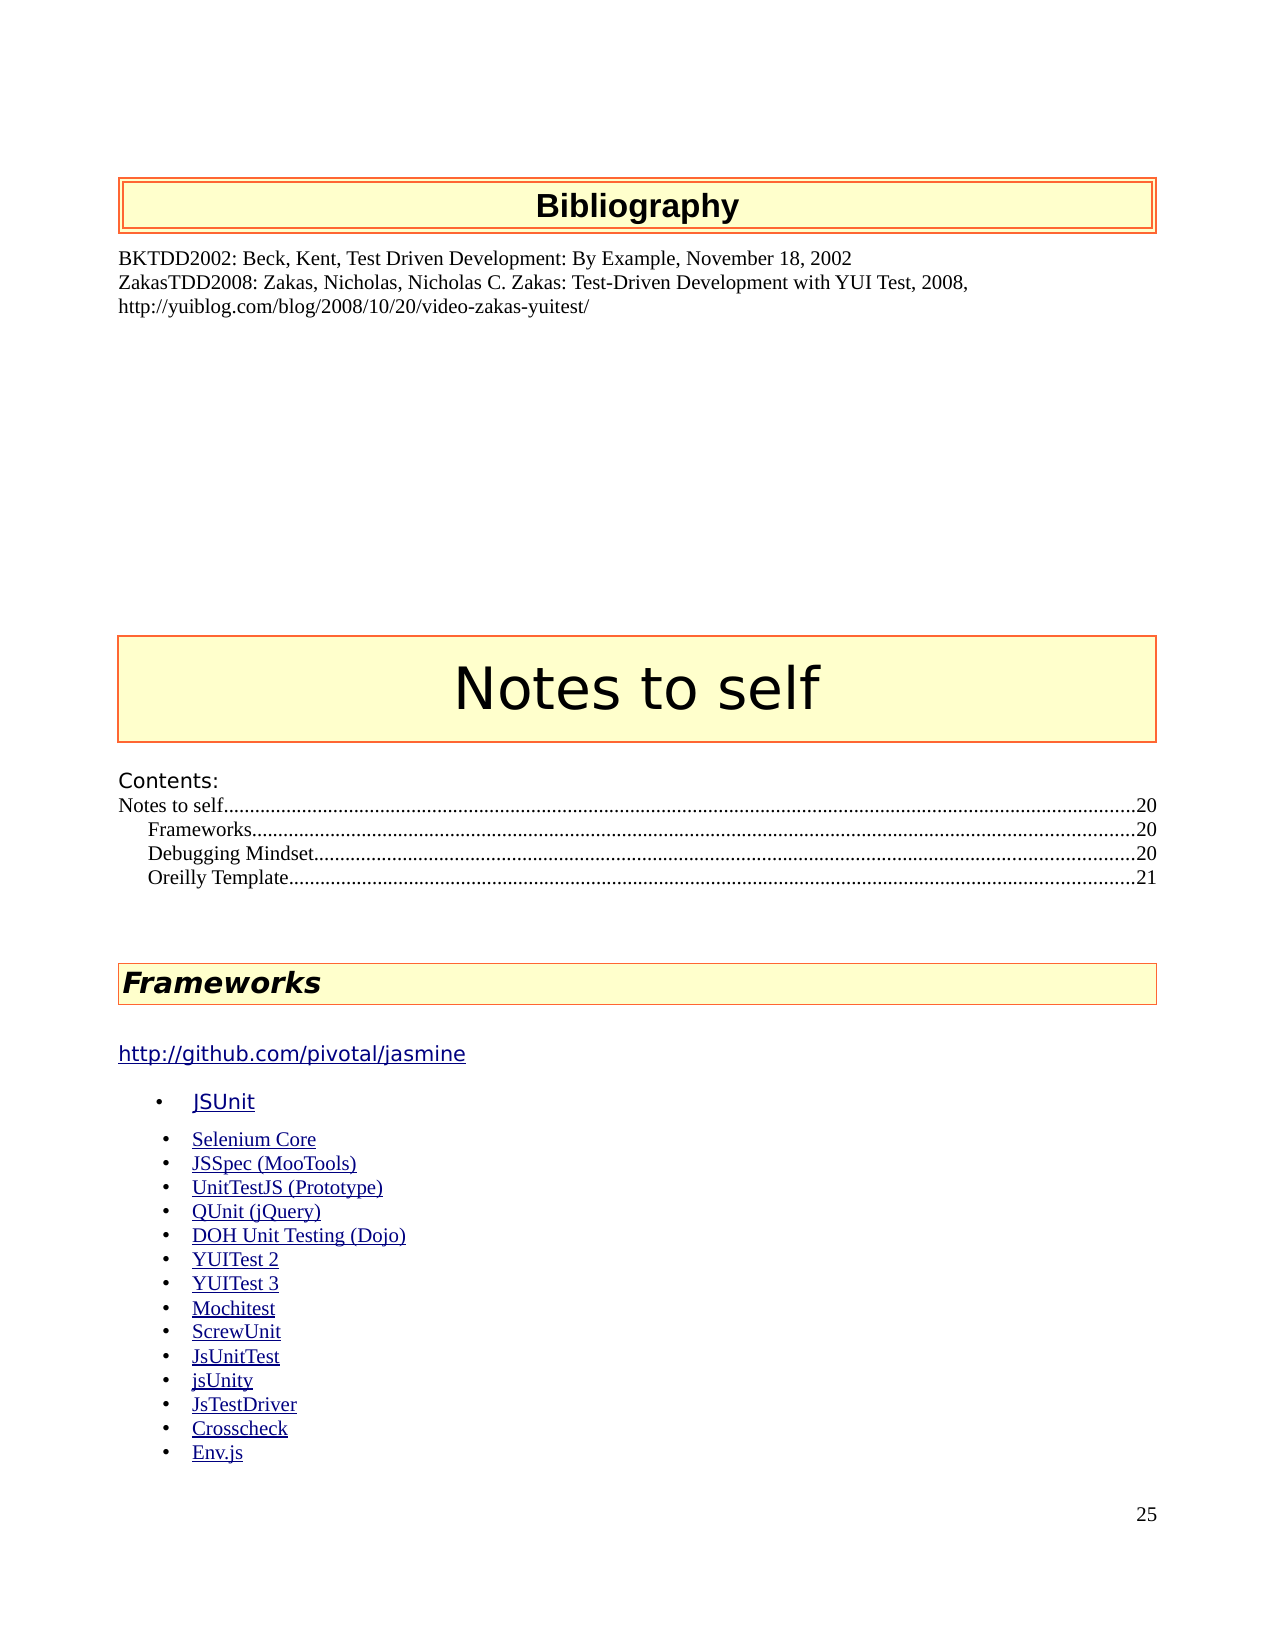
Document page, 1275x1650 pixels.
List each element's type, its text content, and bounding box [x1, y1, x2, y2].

text BKTDD2002: Beck, Kent, Test Driven Development: By Example, November 18, 2002 [118, 246, 1157, 270]
list Env.js [162, 1440, 1157, 1464]
list jsUnity [162, 1368, 1157, 1392]
text http://github.com/pivotal/jasmine [118, 1042, 1157, 1066]
text Frameworks 20 [148, 817, 1157, 841]
text Contents: [118, 769, 1157, 793]
list JSSpec (MooTools) [162, 1151, 1157, 1175]
list YUITest 2 [162, 1247, 1157, 1271]
list ScrewUnit [162, 1319, 1157, 1343]
text Debugging Mindset 20 [148, 841, 1157, 865]
list YUITest 3 [162, 1271, 1157, 1295]
text Notes to self 20 [118, 793, 1157, 817]
text ZakasTDD2008: Zakas, Nicholas, Nicholas C. Zakas: Test-Driven Development with YUI Test, 2008, http://yuiblog.com/blog/2008/10/20/video-zakas-yuitest/ [118, 270, 1157, 318]
list Mochitest [162, 1295, 1157, 1319]
list Selenium Core [162, 1127, 1157, 1151]
subtitle Notes to self [119, 637, 1155, 741]
list Crosscheck [162, 1416, 1157, 1440]
list DOH Unit Testing (Dojo) [162, 1223, 1157, 1247]
list JsTestDriver [162, 1392, 1157, 1416]
subtitle Frameworks [119, 964, 1156, 1004]
text Oreilly Template 21 [148, 865, 1157, 889]
subtitle Bibliography [120, 179, 1155, 232]
list JSUnit [156, 1090, 1157, 1114]
list QUnit (jQuery) [162, 1199, 1157, 1223]
list JsUnitTest [162, 1343, 1157, 1368]
list UnitTestJS (Prototype) [162, 1175, 1157, 1199]
